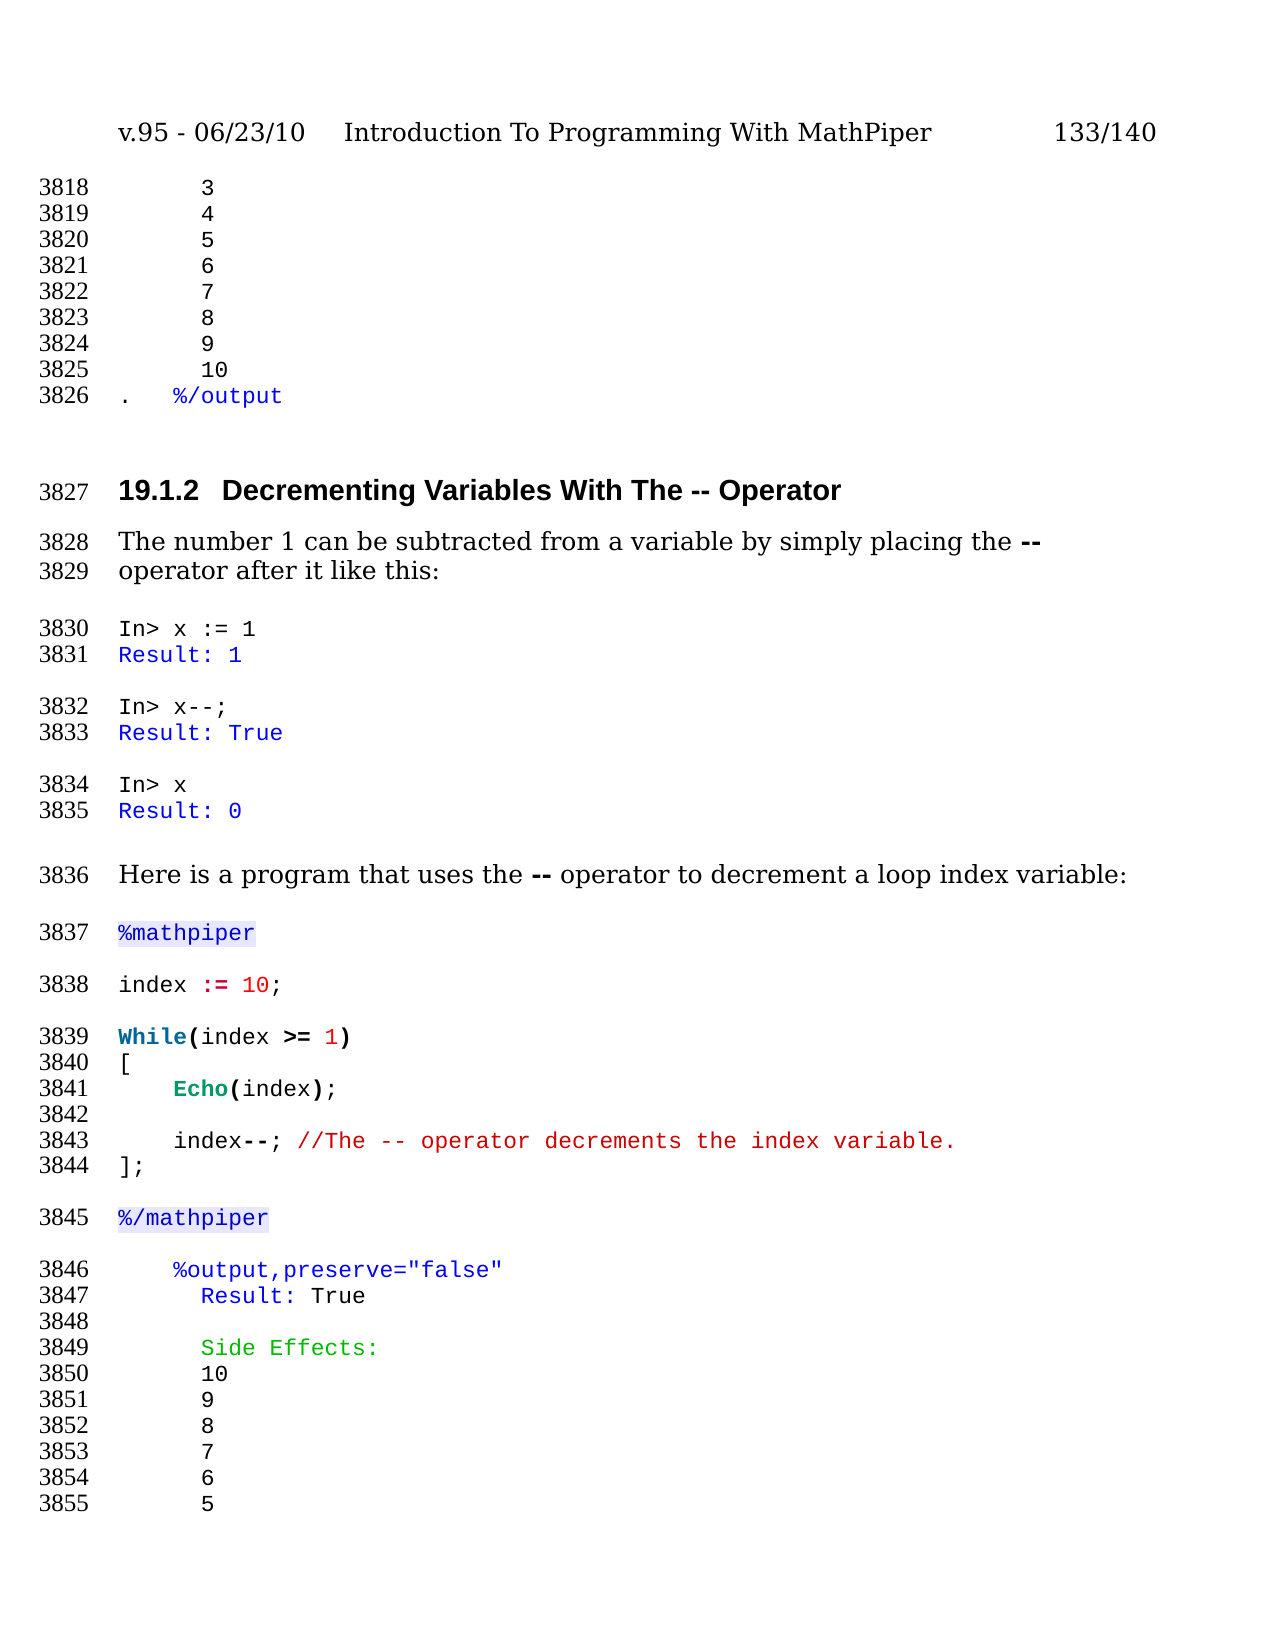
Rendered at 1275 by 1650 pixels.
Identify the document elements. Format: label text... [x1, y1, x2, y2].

subtitle Decrementing Variables With The -- Operator [118, 473, 1157, 506]
text Result: 0 [118, 799, 1157, 825]
text Result: True [118, 1284, 1157, 1311]
text In> x [118, 773, 1157, 799]
text 9 [118, 1388, 1157, 1414]
text 9 [118, 332, 1157, 358]
text 6 [118, 254, 1157, 281]
text Echo(index); [118, 1077, 1157, 1103]
text Result: True [118, 721, 1157, 747]
text 8 [118, 1414, 1157, 1440]
text Side Effects: [118, 1336, 1157, 1362]
text Result: 1 [118, 644, 1157, 669]
text 3 [118, 177, 1157, 203]
text . %/output [118, 384, 1157, 410]
text [ [118, 1051, 1157, 1077]
text 4 [118, 203, 1157, 229]
text In> x--; [118, 696, 1157, 721]
text Here is a program that uses the -- operator to decrement a loop index variable: [118, 860, 1157, 889]
text While(index >= 1) [118, 1025, 1157, 1051]
text index := 10; [118, 973, 1157, 999]
text %/mathpiper [118, 1207, 1157, 1233]
text 5 [118, 1492, 1157, 1518]
text ]; [118, 1155, 1157, 1181]
text 10 [118, 358, 1157, 384]
text index--; //The -- operator decrements the index variable. [118, 1129, 1157, 1155]
text 7 [118, 1440, 1157, 1466]
text %output,preserve="false" [118, 1259, 1157, 1284]
text %mathpiper [118, 921, 1157, 947]
text 8 [118, 306, 1157, 332]
text In> x := 1 [118, 618, 1157, 644]
text 5 [118, 229, 1157, 254]
text 6 [118, 1466, 1157, 1492]
text 10 [118, 1362, 1157, 1388]
text 7 [118, 281, 1157, 306]
text The number 1 can be subtracted from a variable by simply placing the -- operator after it like this: [118, 527, 1157, 586]
